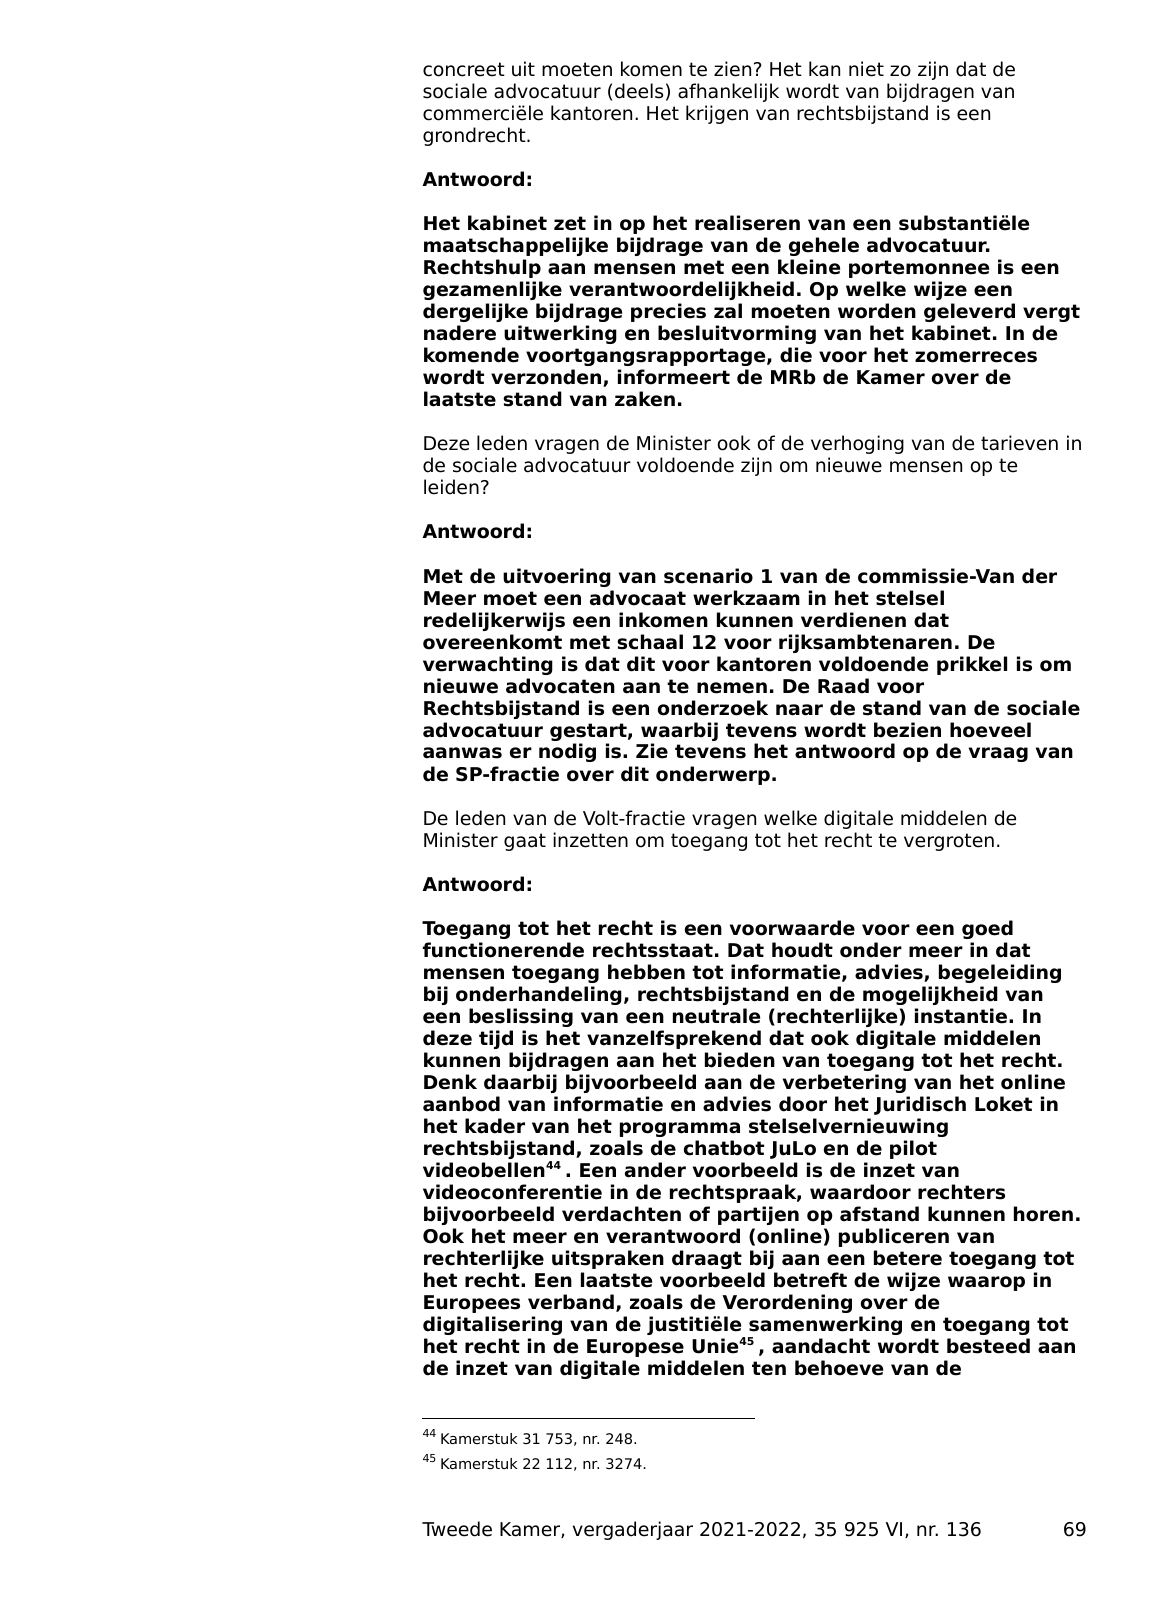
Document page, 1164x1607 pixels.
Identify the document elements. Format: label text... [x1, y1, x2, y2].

subtitle Antwoord: [422, 521, 1087, 543]
text Kamerstuk 31 753, nr. 248. [422, 1427, 1087, 1449]
subtitle Antwoord: [422, 874, 1087, 896]
text Met de uitvoering van scenario 1 van de commissie-Van der Meer moet een advocaat werkzaam in het stelsel redelijkerwijs een inkomen kunnen verdienen dat overeenkomt met schaal 12 voor rijksambtenaren. De verwachting is dat dit voor kantoren voldoende prikkel is om nieuwe advocaten aan te nemen. De Raad voor Rechtsbijstand is een onderzoek naar de stand van de sociale advocatuur gestart, waarbij tevens wordt bezien hoeveel aanwas er nodig is. Zie tevens het antwoord op de vraag van de SP-fractie over dit onderwerp. [422, 566, 1087, 785]
text Kamerstuk 22 112, nr. 3274. [422, 1452, 1087, 1474]
text Het kabinet zet in op het realiseren van een substantiële maatschappelijke bijdrage van de gehele advocatuur. Rechtshulp aan mensen met een kleine portemonnee is een gezamenlijke verantwoordelijkheid. Op welke wijze een dergelijke bijdrage precies zal moeten worden geleverd vergt nadere uitwerking en besluitvorming van het kabinet. In de komende voortgangsrapportage, die voor het zomerreces wordt verzonden, informeert de MRb de Kamer over de laatste stand van zaken. [422, 213, 1087, 411]
text De leden van de Volt-fractie vragen welke digitale middelen de Minister gaat inzetten om toegang tot het recht te vergroten. [422, 808, 1087, 852]
text Deze leden vragen de Minister ook of de verhoging van de tarieven in de sociale advocatuur voldoende zijn om nieuwe mensen op te leiden? [422, 433, 1087, 499]
text Toegang tot het recht is een voorwaarde voor een goed functionerende rechtsstaat. Dat houdt onder meer in dat mensen toegang hebben tot informatie, advies, begeleiding bij onderhandeling, rechtsbijstand en de mogelijkheid van een beslissing van een neutrale (rechterlijke) instantie. In deze tijd is het vanzelfsprekend dat ook digitale middelen kunnen bijdragen aan het bieden van toegang tot het recht. Denk daarbij bijvoorbeeld aan de verbetering van het online aanbod van informatie en advies door het Juridisch Loket in het kader van het programma stelselvernieuwing rechtsbijstand, zoals de chatbot JuLo en de pilot videobellen. Een ander voorbeeld is de inzet van videoconferentie in de rechtspraak, waardoor rechters bijvoorbeeld verdachten of partijen op afstand kunnen horen. Ook het meer en verantwoord (online) publiceren van rechterlijke uitspraken draagt bij aan een betere toegang tot het recht. Een laatste voorbeeld betreft de wijze waarop in Europees verband, zoals de Verordening over de digitalisering van de justitiële samenwerking en toegang tot het recht in de Europese Unie, aandacht wordt besteed aan de inzet van digitale middelen ten behoeve van de [422, 918, 1087, 1379]
text concreet uit moeten komen te zien? Het kan niet zo zijn dat de sociale advocatuur (deels) afhankelijk wordt van bijdragen van commerciële kantoren. Het krijgen van rechtsbijstand is een grondrecht. [422, 59, 1087, 147]
subtitle Antwoord: [422, 169, 1087, 191]
